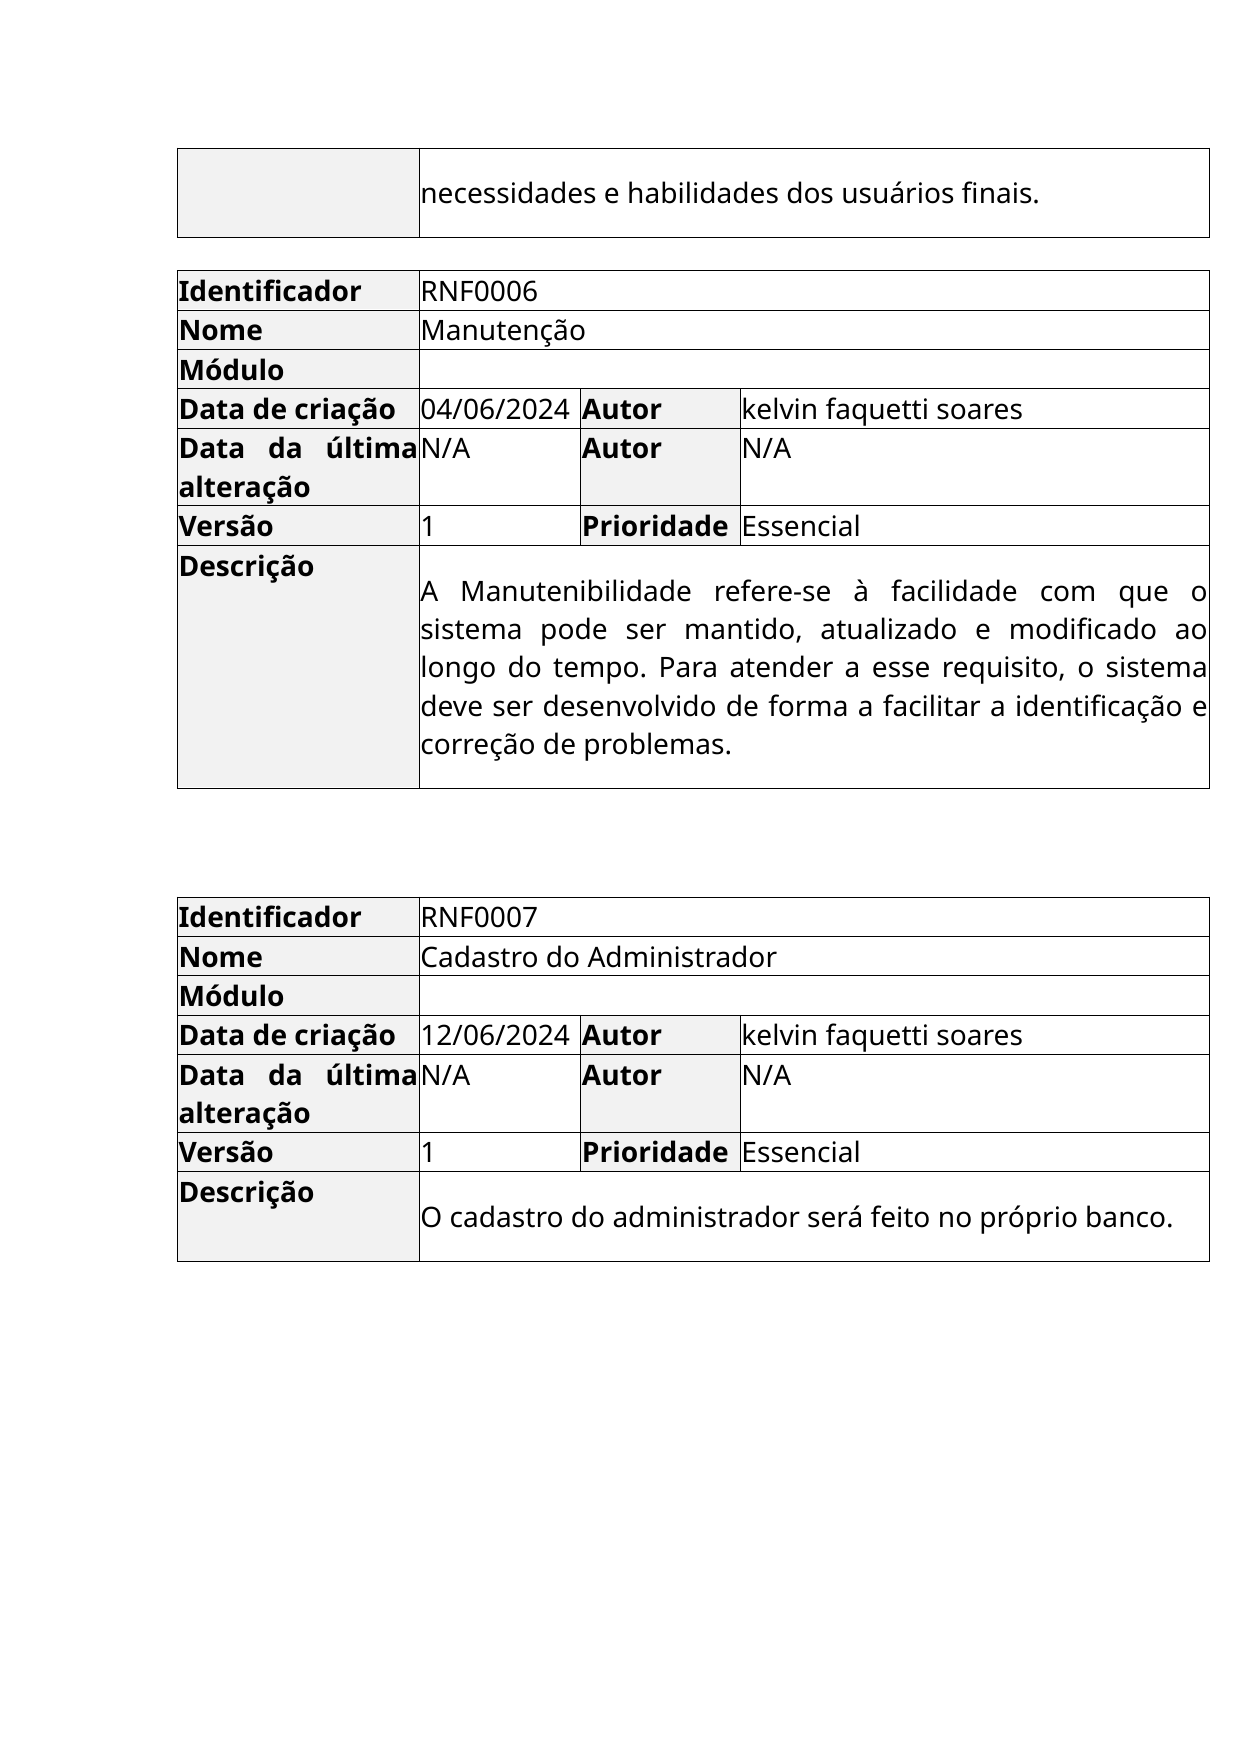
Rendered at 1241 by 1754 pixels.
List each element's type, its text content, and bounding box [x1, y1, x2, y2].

table_cell Essencial [741, 1133, 1209, 1171]
table_cell Prioridade [581, 1133, 740, 1171]
table_cell N/A [420, 429, 580, 505]
table_cell Versão [178, 506, 419, 545]
table_cell N/A [420, 1055, 580, 1132]
table_header RNF0007 [420, 898, 1209, 936]
table_cell Descrição [178, 546, 419, 787]
table_cell kelvin faquetti soares [741, 1016, 1209, 1054]
table_cell Autor [581, 1016, 740, 1054]
table_header Identificador [178, 271, 419, 309]
table_cell Data da última alteração [178, 429, 419, 505]
table_cell Data de criação [178, 1016, 419, 1054]
table_header RNF0006 [420, 271, 1209, 309]
table_cell 1 [420, 1133, 580, 1171]
table_cell Módulo [178, 976, 419, 1015]
table_cell Autor [581, 429, 740, 505]
table_cell Nome [178, 311, 419, 349]
table_cell 1 [420, 506, 580, 545]
table_cell 04/06/2024 [420, 389, 580, 428]
table_header Identificador [178, 898, 419, 936]
table_cell kelvin faquetti soares [741, 389, 1209, 428]
table_cell 12/06/2024 [420, 1016, 580, 1054]
table_cell Data de criação [178, 389, 419, 428]
table_cell Cadastro do Administrador [420, 937, 1209, 975]
table_cell Descrição [178, 1172, 419, 1261]
table_cell O cadastro do administrador será feito no próprio banco. [420, 1172, 1209, 1261]
table_cell Nome [178, 937, 419, 975]
table_cell Data da última alteração [178, 1055, 419, 1132]
table_cell Módulo [178, 350, 419, 388]
table_cell A Manutenibilidade refere-se à facilidade com que o sistema pode ser mantido, atualizado e modificado ao longo do tempo. Para atender a esse requisito, o sistema deve ser desenvolvido de forma a facilitar a identificação e correção de problemas. [420, 546, 1209, 787]
table_cell Autor [581, 1055, 740, 1132]
table_cell necessidades e habilidades dos usuários finais. [420, 149, 1209, 237]
table_cell [420, 350, 1209, 388]
table_cell Versão [178, 1133, 419, 1171]
table_cell Autor [581, 389, 740, 428]
table_cell Prioridade [581, 506, 740, 545]
table_cell N/A [741, 429, 1209, 505]
table_cell Manutenção [420, 311, 1209, 349]
table_cell Essencial [741, 506, 1209, 545]
table_cell [178, 149, 419, 237]
table_cell [420, 976, 1209, 1015]
table_cell N/A [741, 1055, 1209, 1132]
